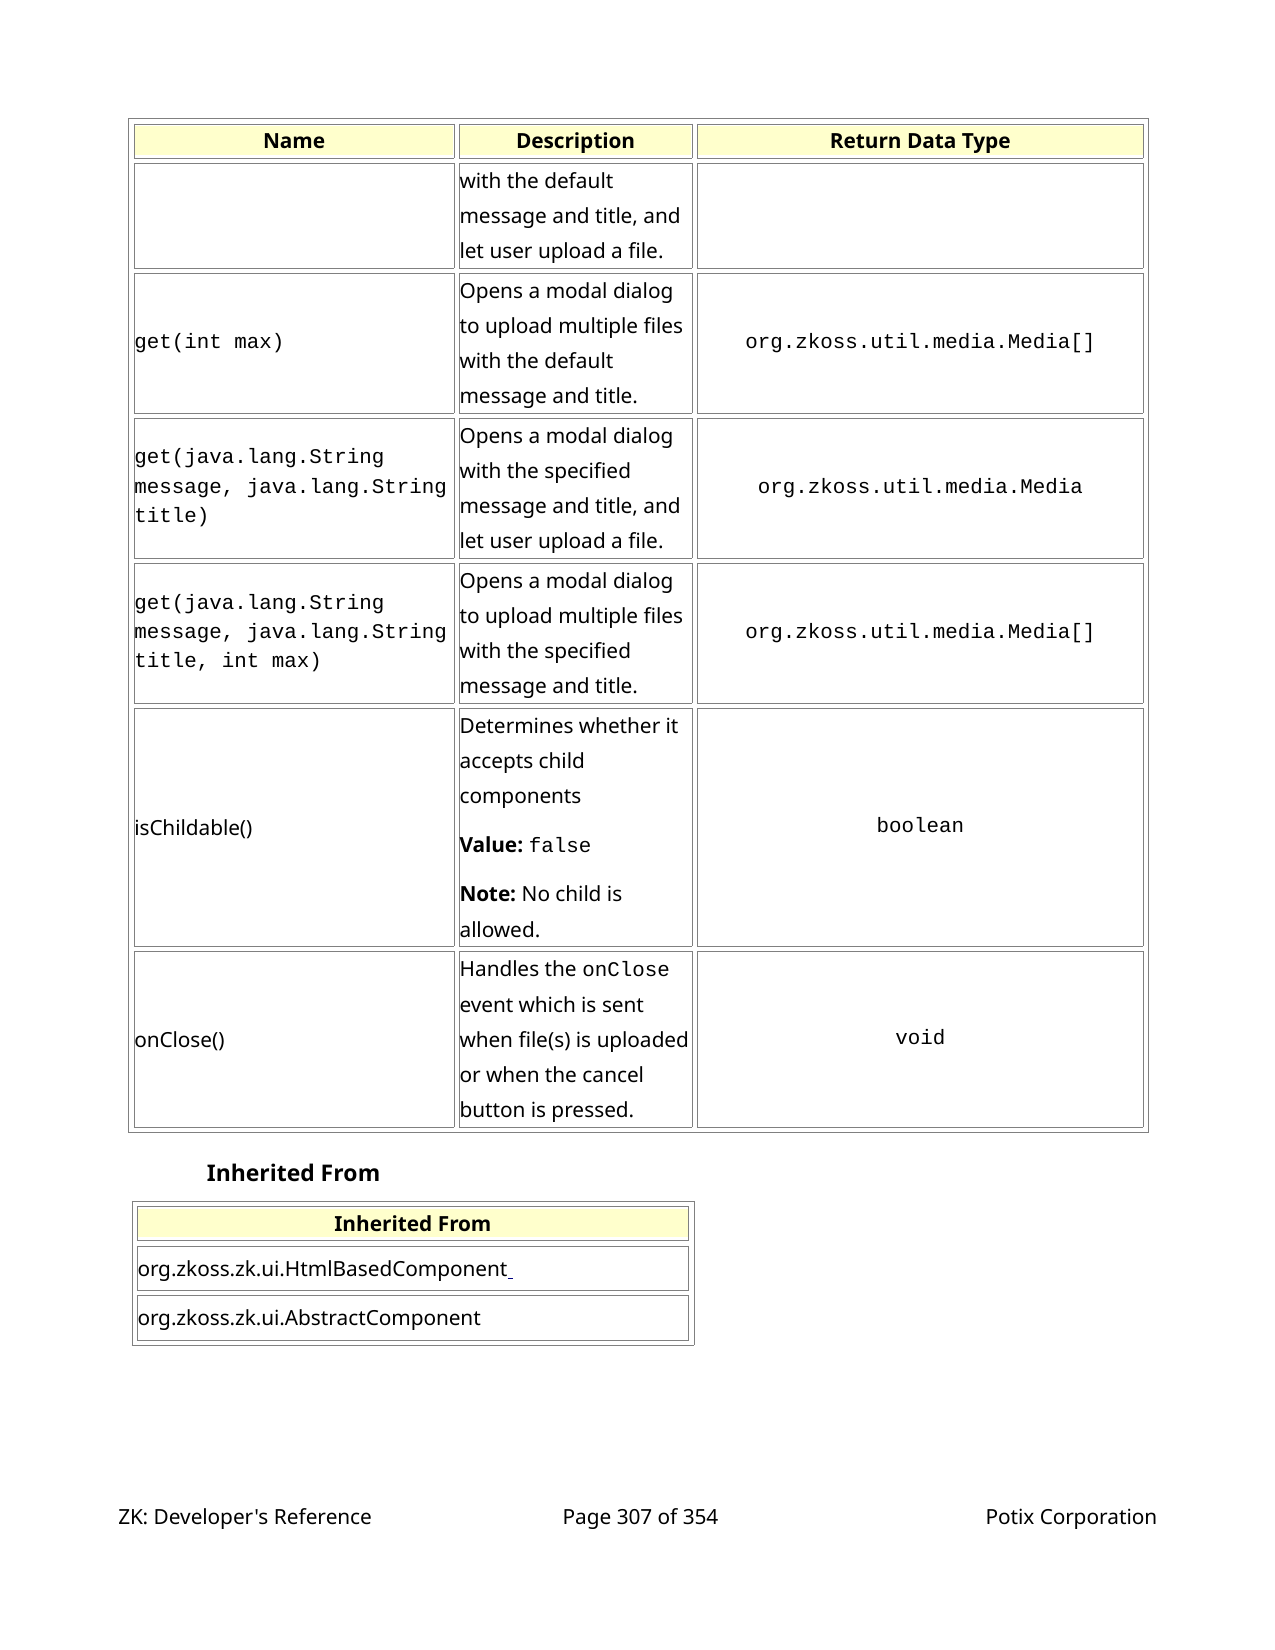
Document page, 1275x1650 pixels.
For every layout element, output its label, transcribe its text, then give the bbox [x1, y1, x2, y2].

table_cell get(int max) [131, 268, 456, 413]
table_cell org.zkoss.util.media.Media[] [694, 268, 1146, 413]
table_cell void [694, 946, 1146, 1127]
table_cell [694, 158, 1146, 267]
subtitle Inherited From [207, 1157, 1157, 1188]
table_cell boolean [694, 703, 1146, 946]
table_header Return Data Type [694, 119, 1146, 158]
table_cell Determines whether it accepts child components Value: false Note: No child is allowed. [456, 703, 694, 946]
table_cell get(java.lang.String message, java.lang.String title) [131, 413, 456, 558]
table_cell org.zkoss.util.media.Media[] [694, 558, 1146, 703]
table_cell Opens a modal dialog to upload multiple files with the default message and title. [456, 268, 694, 413]
table_header Inherited From [134, 1202, 691, 1240]
table_cell org.zkoss.util.media.Media [694, 413, 1146, 558]
table_cell Opens a modal dialog with the specified message and title, and let user upload a file. [456, 413, 694, 558]
table_cell with the default message and title, and let user upload a file. [456, 158, 694, 267]
table_cell org.zkoss.zk.ui.AbstractComponent [134, 1290, 691, 1340]
table_header Name [131, 119, 456, 158]
table_cell Handles the onClose event which is sent when file(s) is uploaded or when the cancel button is pressed. [456, 946, 694, 1127]
table_cell org.zkoss.zk.ui.HtmlBasedComponent [134, 1240, 691, 1290]
table_cell get(java.lang.String message, java.lang.String title, int max) [131, 558, 456, 703]
table_cell onClose() [131, 946, 456, 1127]
table_cell [131, 158, 456, 267]
table_header Description [456, 119, 694, 158]
table_cell isChildable() [131, 703, 456, 946]
table_cell Opens a modal dialog to upload multiple files with the specified message and title. [456, 558, 694, 703]
